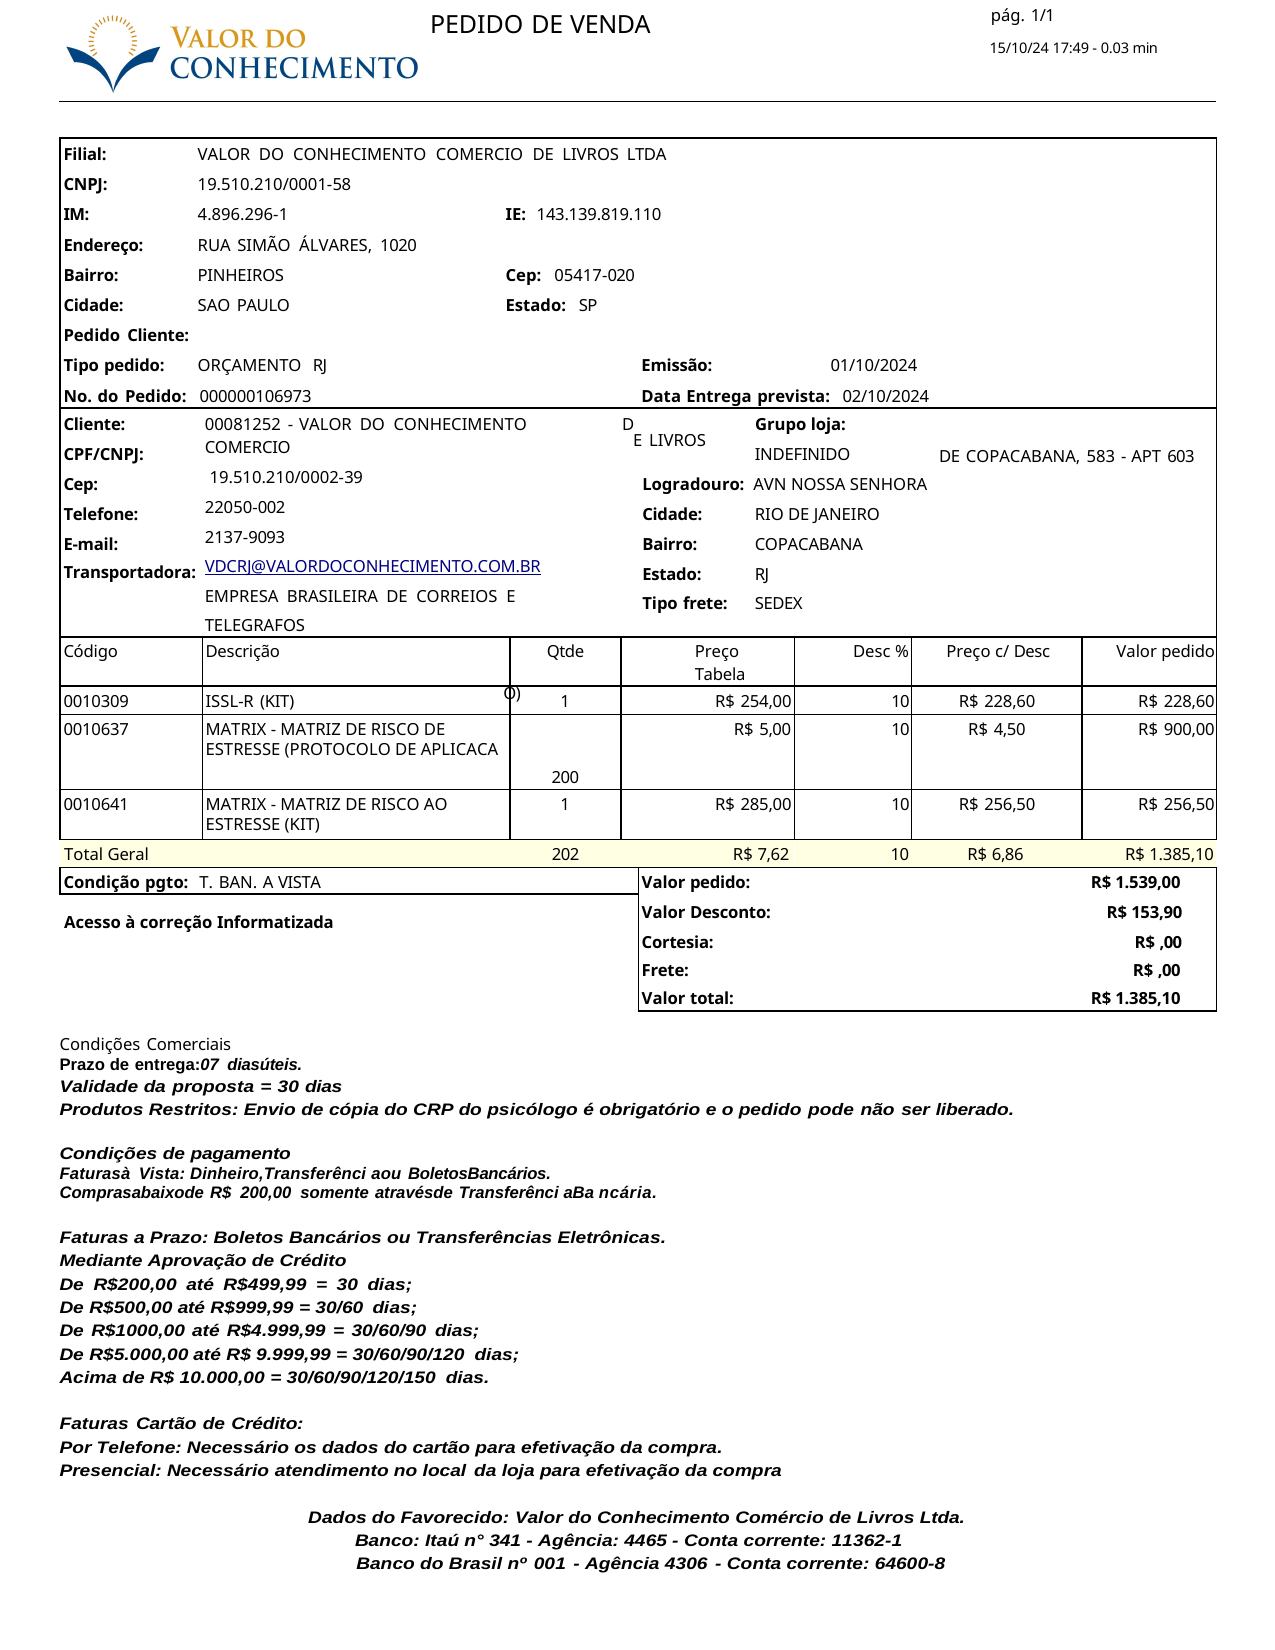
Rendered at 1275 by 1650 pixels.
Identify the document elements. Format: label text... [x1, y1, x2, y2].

table_cell MATRIX - MATRIZ DE RISCO DE ESTRESSE (PROTOCOLO DE APLICACA [203, 715, 509, 789]
table_cell R$ 1.539,00 [1082, 868, 1216, 893]
table_cell [795, 954, 912, 984]
table_cell R$ 228,60 [1083, 687, 1216, 713]
text O) [503, 687, 509, 703]
table_cell [202, 840, 510, 867]
table_cell Grupo loja: INDEFINIDO Logradouro: AVN NOSSA SENHORA Cidade: RIO DE JANEIRO Bairro: COPACABANA Estado: RJ Tipo frete: SEDEX [638, 409, 936, 636]
table_cell [912, 954, 1082, 984]
table_cell 0010637 [61, 715, 202, 789]
table_cell [912, 893, 1082, 954]
table_cell Qtde [511, 638, 620, 685]
table_cell 202 [510, 840, 621, 867]
text Faturas a Prazo: Boletos Bancários ou Transferências Eletrônicas. Mediante Aprovação de Crédito [59, 1228, 748, 1270]
text Faturasà Vista: Dinheiro,Transferênci aou BoletosBancários. [59, 1164, 1231, 1183]
table_cell DE [936, 409, 962, 636]
table_cell R$ 228,60 [912, 687, 1081, 713]
table_cell COPACABANA, 583 - APT 603 [962, 409, 1216, 636]
table_cell Condição pgto: T. BAN. A VISTA [61, 868, 638, 893]
table_cell 0010309 [61, 687, 202, 713]
table_cell R$ 1.385,10 [1082, 984, 1216, 1010]
table_cell [795, 893, 912, 954]
text O) [511, 687, 522, 703]
table_cell Código [61, 638, 202, 685]
text De R$200,00 até R$499,99 = 30 dias; De R$500,00 até R$999,99 = 30/60 dias; [59, 1274, 434, 1317]
table_cell [60, 984, 638, 1010]
table_cell [912, 868, 1082, 893]
table_cell MATRIX - MATRIZ DE RISCO AO ESTRESSE (KIT) [203, 790, 509, 839]
table_cell [621, 840, 638, 867]
text E LIVROS LTDA [633, 428, 750, 450]
text Faturas Cartão de Crédito: [59, 1414, 1231, 1433]
table_cell R$ 4,50 [912, 715, 1081, 789]
text De R$5.000,00 até R$ 9.999,99 = 30/60/90/120 dias; Acima de R$ 10.000,00 = 30/60/90/120/150 dias. [59, 1344, 574, 1387]
table_cell Acesso à correção Informatizada [60, 895, 638, 954]
table_cell Desc % [795, 638, 911, 685]
text Validade da proposta = 30 dias [59, 1077, 1231, 1096]
text Produtos Restritos: Envio de cópia do CRP do psicólogo é obrigatório e o pedido pode não ser liberado. [59, 1100, 1231, 1119]
table_cell 10 [795, 840, 912, 867]
text Condições de pagamento [59, 1144, 1231, 1163]
table_cell R$ 256,50 [1083, 790, 1216, 839]
table_cell 00081252 - VALOR DO CONHECIMENTO COMERCIO 19.510.210/0002-39 22050-002 2137-9093 VDCRJ@VALORDOCONHECIMENTO.COM.BR EMPRESA BRASILEIRA DE CORREIOS E TELEGRAFOS [202, 409, 621, 636]
text Comprasabaixode R$ 200,00 somente atravésde Transferênci aBa ncária. [59, 1183, 1231, 1202]
text De R$1000,00 até R$4.999,99 = 30/60/90 dias; [59, 1321, 1231, 1340]
table_cell Descrição [203, 638, 509, 685]
table_cell R$ 285,00 [622, 790, 794, 839]
table_cell [795, 868, 912, 893]
text 15/10/24 17:49 - 0.03 min [421, 39, 1158, 57]
table_cell R$ 5,00 [622, 715, 794, 789]
table_cell 10 [795, 715, 911, 789]
table_cell R$ 6,86 [912, 840, 1082, 867]
table_cell [912, 984, 1082, 1010]
table_cell 10 [795, 687, 911, 713]
table_cell Valor pedido [1083, 638, 1216, 685]
table_cell Valor total: [639, 984, 794, 1010]
table_cell R$ 254,00 [622, 687, 794, 713]
text Dados do Favorecido: Valor do Conhecimento Comércio de Livros Ltda. [308, 1507, 1231, 1527]
text Prazo de entrega:07 diasúteis. [59, 1055, 1231, 1074]
table_cell ISSL-R (KIT) [203, 687, 509, 713]
table_cell R$ 1.385,10 [1082, 840, 1216, 867]
table_cell 1 [511, 790, 620, 839]
table_cell 0010641 [61, 790, 202, 839]
table_cell Valor Desconto: Cortesia: [639, 893, 794, 954]
table_cell [60, 954, 638, 984]
table_header Filial: VALOR DO CONHECIMENTO COMERCIO DE LIVROS LTDA CNPJ: 19.510.210/0001-58 IM: 4.896.296-1 IE: 143.139.819.110 Endereço: RUA SIMÃO ÁLVARES, 1020 Bairro: PINHEIROS Cep: 05417-020 Cidade: SAO PAULO Estado: SP Pedido Cliente: Tipo pedido: ORÇAMENTO RJ Emissão: 01/10/2024 No. do Pedido: 000000106973 Data Entrega prevista: 02/10/2024 [61, 139, 1216, 407]
text Condições Comerciais [59, 1032, 1231, 1055]
table_cell Total Geral [60, 840, 202, 867]
table_cell Cliente: CPF/CNPJ: Cep: Telefone: E-mail: Transportadora: [61, 409, 202, 636]
text Banco: Itaú n° 341 - Agência: 4465 - Conta corrente: 11362-1 Banco do Brasil nº 001 - Agência 4306 - Conta corrente: 64600-8 [355, 1531, 959, 1573]
text O) [511, 681, 522, 685]
table_cell 10 [795, 790, 911, 839]
table_cell R$ 153,90 R$ ,00 [1082, 893, 1216, 954]
table_cell [795, 984, 912, 1010]
table_cell D [621, 409, 638, 636]
table_cell 200 [511, 766, 620, 789]
text Por Telefone: Necessário os dados do cartão para efetivação da compra. Presencial: Necessário atendimento no local da loja para efetivação da compra [59, 1438, 823, 1480]
table_cell Valor pedido: [639, 868, 794, 893]
table_cell Preço Tabela [622, 638, 794, 685]
table_cell Preço c/ Desc [912, 638, 1081, 685]
table_cell R$ 900,00 [1083, 715, 1216, 789]
table_cell R$ ,00 [1082, 954, 1216, 984]
table_cell R$ 256,50 [912, 790, 1081, 839]
table_cell R$ 7,62 [638, 840, 794, 867]
table_cell Frete: [639, 954, 794, 984]
text PEDIDO DE VENDA pág. 1/1 [430, 9, 1231, 39]
table_cell 1 [511, 687, 620, 713]
